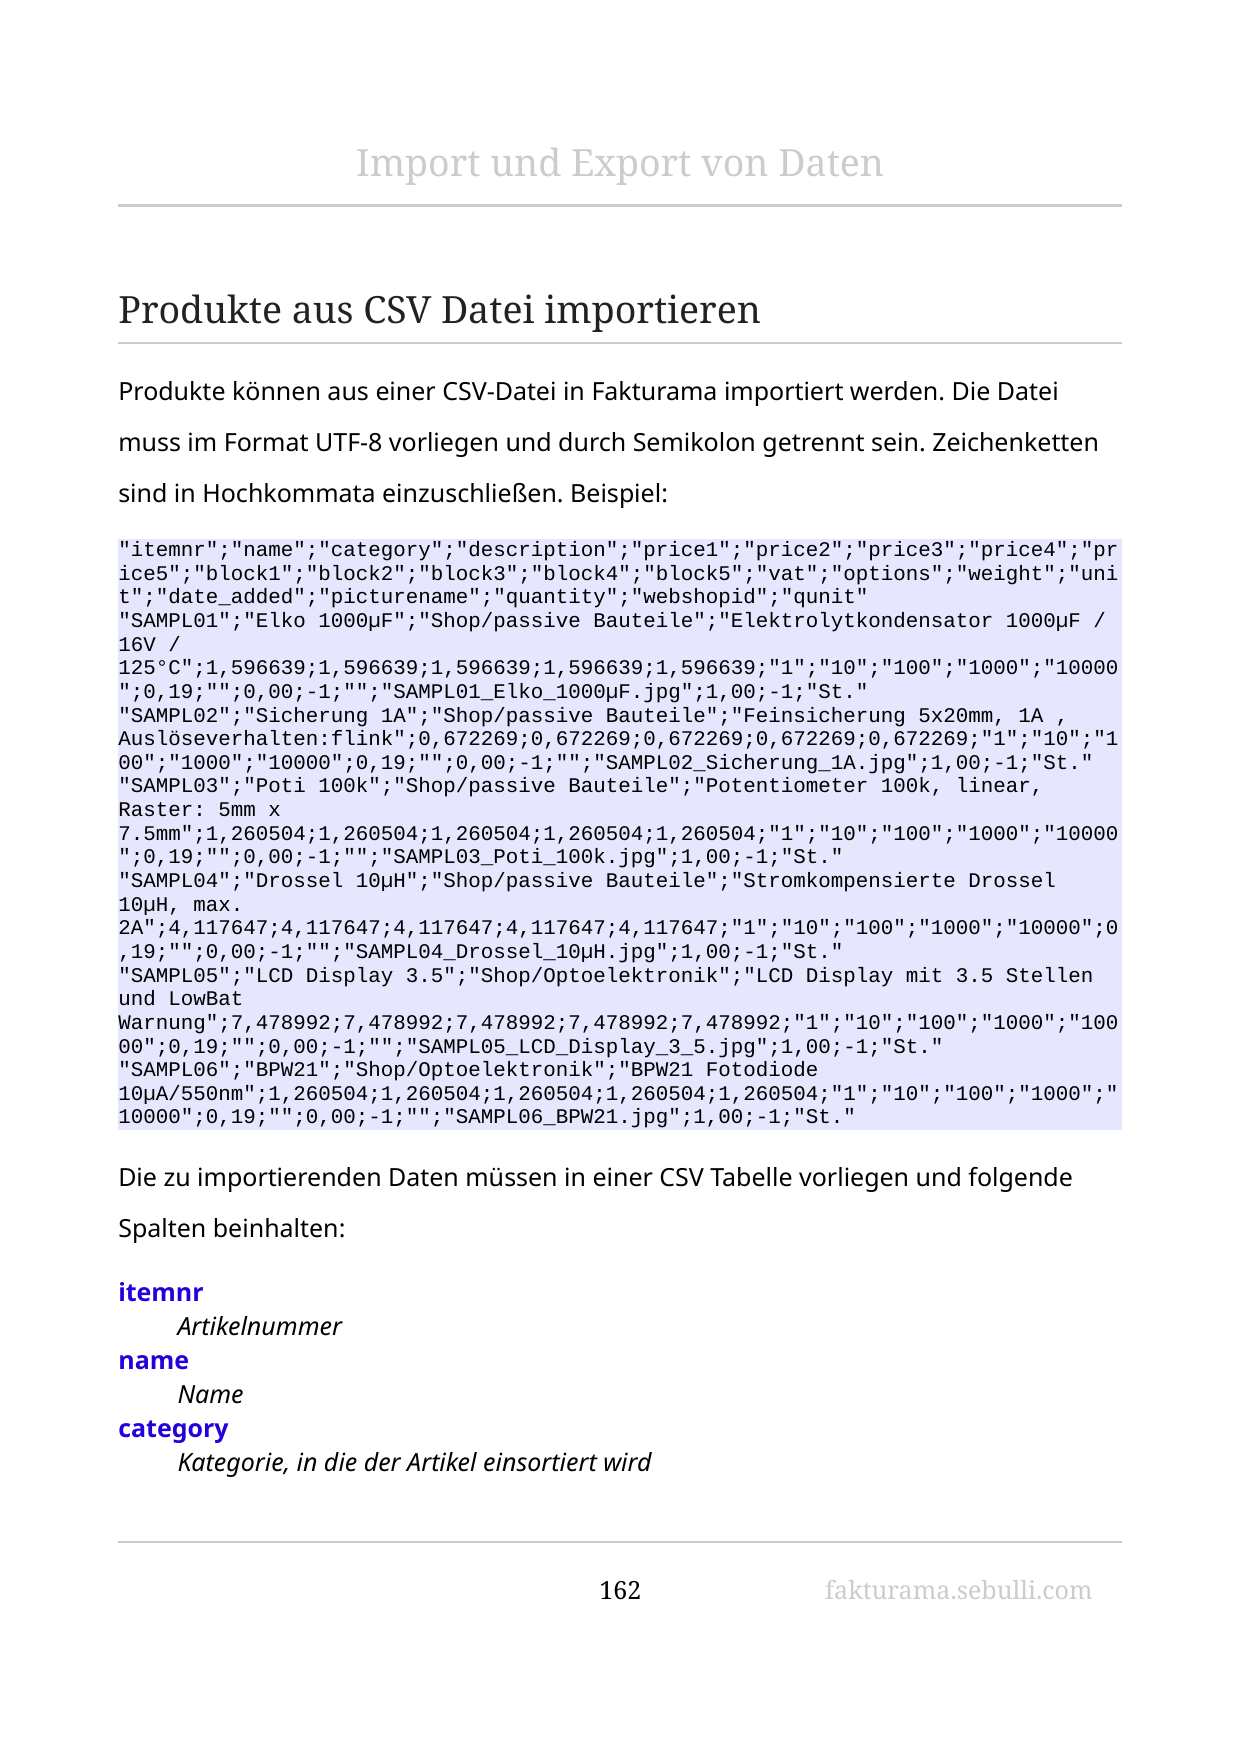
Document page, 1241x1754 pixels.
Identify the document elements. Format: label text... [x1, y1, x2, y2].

list Name [177, 1376, 1122, 1411]
text "SAMPL02";"Sicherung 1A";"Shop/passive Bauteile";"Feinsicherung 5x20mm, 1A , Auslöseverhalten:flink";0,672269;0,672269;0,672269;0,672269;0,672269;"1";"10";"100";"1000";"10000";0,19;"";0,00;-1;"";"SAMPL02_Sicherung_1A.jpg";1,00;-1;"St." [118, 704, 1122, 776]
text Produkte können aus einer CSV-Datei in Fakturama importiert werden. Die Datei muss im Format UTF-8 vorliegen und durch Semikolon getrennt sein. Zeichenketten sind in Hochkommata einzuschließen. Beispiel: [118, 373, 1122, 509]
text "SAMPL05";"LCD Display 3.5";"Shop/Optoelektronik";"LCD Display mit 3.5 Stellen und LowBat Warnung";7,478992;7,478992;7,478992;7,478992;7,478992;"1";"10";"100";"1000";"10000";0,19;"";0,00;-1;"";"SAMPL05_LCD_Display_3_5.jpg";1,00;-1;"St." [118, 965, 1122, 1059]
subtitle category [118, 1411, 1122, 1444]
text Die zu importierenden Daten müssen in einer CSV Tabelle vorliegen und folgende Spalten beinhalten: [118, 1160, 1122, 1245]
text "itemnr";"name";"category";"description";"price1";"price2";"price3";"price4";"price5";"block1";"block2";"block3";"block4";"block5";"vat";"options";"weight";"unit";"date_added";"picturename";"quantity";"webshopid";"qunit" [118, 539, 1122, 610]
list Artikelnummer [177, 1308, 1122, 1342]
subtitle itemnr [118, 1274, 1122, 1308]
text "SAMPL04";"Drossel 10µH";"Shop/passive Bauteile";"Stromkompensierte Drossel 10µH, max. 2A";4,117647;4,117647;4,117647;4,117647;4,117647;"1";"10";"100";"1000";"10000";0,19;"";0,00;-1;"";"SAMPL04_Drossel_10µH.jpg";1,00;-1;"St." [118, 870, 1122, 965]
text "SAMPL01";"Elko 1000µF";"Shop/passive Bauteile";"Elektrolytkondensator 1000µF / 16V / 125°C";1,596639;1,596639;1,596639;1,596639;1,596639;"1";"10";"100";"1000";"10000";0,19;"";0,00;-1;"";"SAMPL01_Elko_1000µF.jpg";1,00;-1;"St." [118, 610, 1122, 704]
text "SAMPL03";"Poti 100k";"Shop/passive Bauteile";"Potentiometer 100k, linear, Raster: 5mm x 7.5mm";1,260504;1,260504;1,260504;1,260504;1,260504;"1";"10";"100";"1000";"10000";0,19;"";0,00;-1;"";"SAMPL03_Poti_100k.jpg";1,00;-1;"St." [118, 776, 1122, 870]
subtitle Produkte aus CSV Datei importieren [118, 283, 1122, 342]
text "SAMPL06";"BPW21";"Shop/Optoelektronik";"BPW21 Fotodiode 10µA/550nm";1,260504;1,260504;1,260504;1,260504;1,260504;"1";"10";"100";"1000";"10000";0,19;"";0,00;-1;"";"SAMPL06_BPW21.jpg";1,00;-1;"St." [118, 1059, 1122, 1130]
subtitle name [118, 1342, 1122, 1376]
list Kategorie, in die der Artikel einsortiert wird [177, 1444, 1122, 1479]
